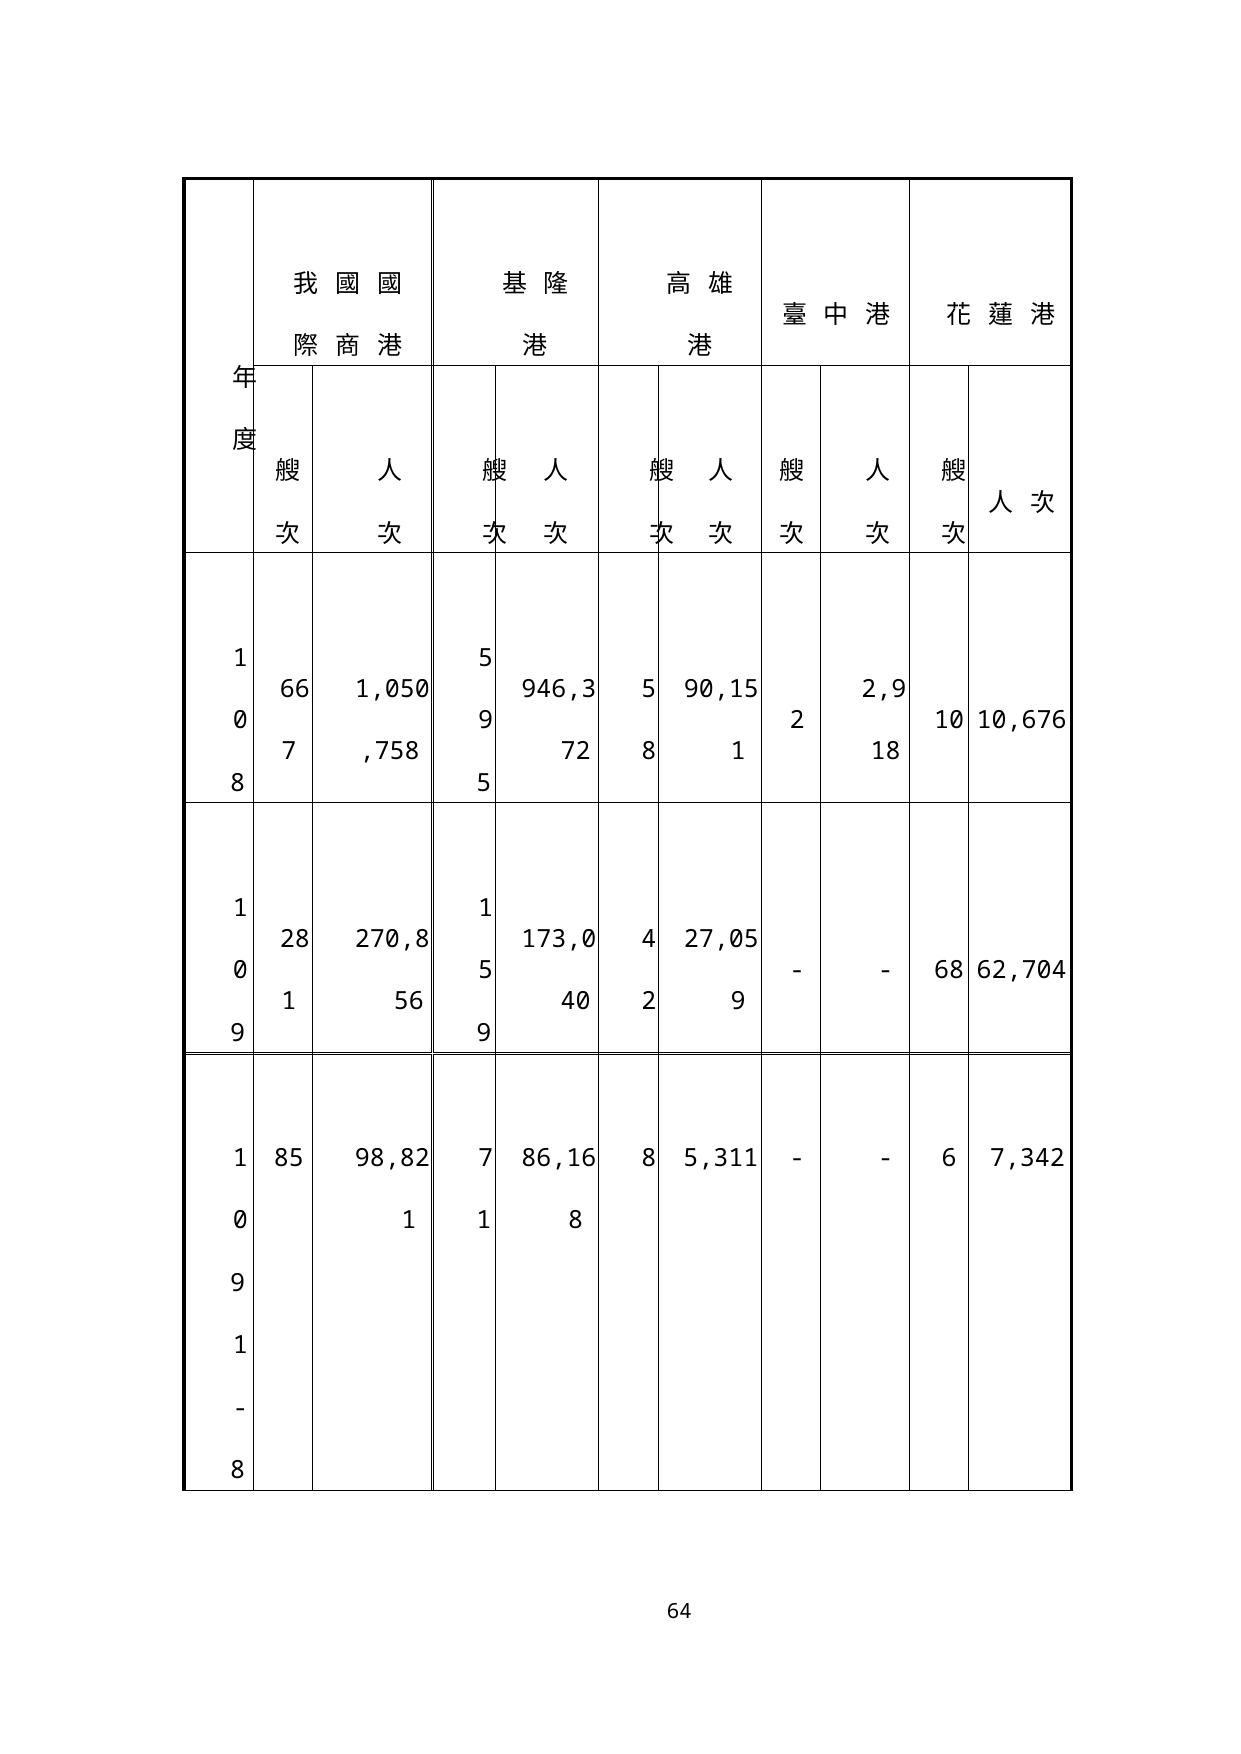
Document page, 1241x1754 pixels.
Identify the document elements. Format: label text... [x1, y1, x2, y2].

table_cell 10,676 [969, 553, 1070, 802]
table_cell 90,151 [659, 553, 761, 802]
table_cell 艘次 [762, 366, 820, 552]
table_header 花蓮港 [910, 180, 1070, 365]
table_cell 68 [910, 803, 968, 1052]
table_cell 946,372 [496, 553, 598, 802]
table_cell 人次 [659, 366, 761, 552]
table_cell 人次 [969, 366, 1070, 552]
table_cell 595 [434, 553, 495, 802]
table_header 我國國際商港 [254, 180, 431, 365]
table_cell 人次 [821, 366, 909, 552]
table_cell 98,821 [313, 1055, 431, 1490]
table_cell 人次 [313, 366, 431, 552]
table_cell 667 [254, 553, 312, 802]
table_cell 270,856 [313, 803, 431, 1052]
table_cell 108 [186, 553, 253, 802]
table_cell 86,168 [496, 1055, 598, 1490]
table_cell 281 [254, 803, 312, 1052]
table_cell 27,059 [659, 803, 761, 1052]
table_header 高雄港 [599, 180, 761, 365]
table_cell 7,342 [969, 1055, 1070, 1490]
table_cell 8 [599, 1055, 658, 1490]
table_cell 1,050,758 [313, 553, 431, 802]
table_cell 10 [910, 553, 968, 802]
table_cell 159 [434, 803, 495, 1052]
table_cell 62,704 [969, 803, 1070, 1052]
table_cell - [821, 1055, 909, 1490]
table_header 年度 [186, 180, 253, 552]
table_cell 109 [186, 803, 253, 1052]
table_cell 109 1-8月 [186, 1055, 253, 1490]
table_cell 173,040 [496, 803, 598, 1052]
table_cell 85 [254, 1055, 312, 1490]
table_cell 艘次 [254, 366, 312, 552]
table_cell 人次 [496, 366, 598, 552]
table_cell 2 [762, 553, 820, 802]
table_cell 2,918 [821, 553, 909, 802]
table_cell 艘次 [910, 366, 968, 552]
table_cell - [821, 803, 909, 1052]
table_cell 6 [910, 1055, 968, 1490]
table_cell - [762, 1055, 820, 1490]
table_header 基隆港 [434, 180, 598, 365]
table_cell - [762, 803, 820, 1052]
table_cell 42 [599, 803, 658, 1052]
table_cell 71 [434, 1055, 495, 1490]
table_cell 58 [599, 553, 658, 802]
table_cell 艘次 [434, 366, 495, 552]
table_cell 艘次 [599, 366, 658, 552]
table_cell 5,311 [659, 1055, 761, 1490]
table_header 臺中港 [762, 180, 909, 365]
